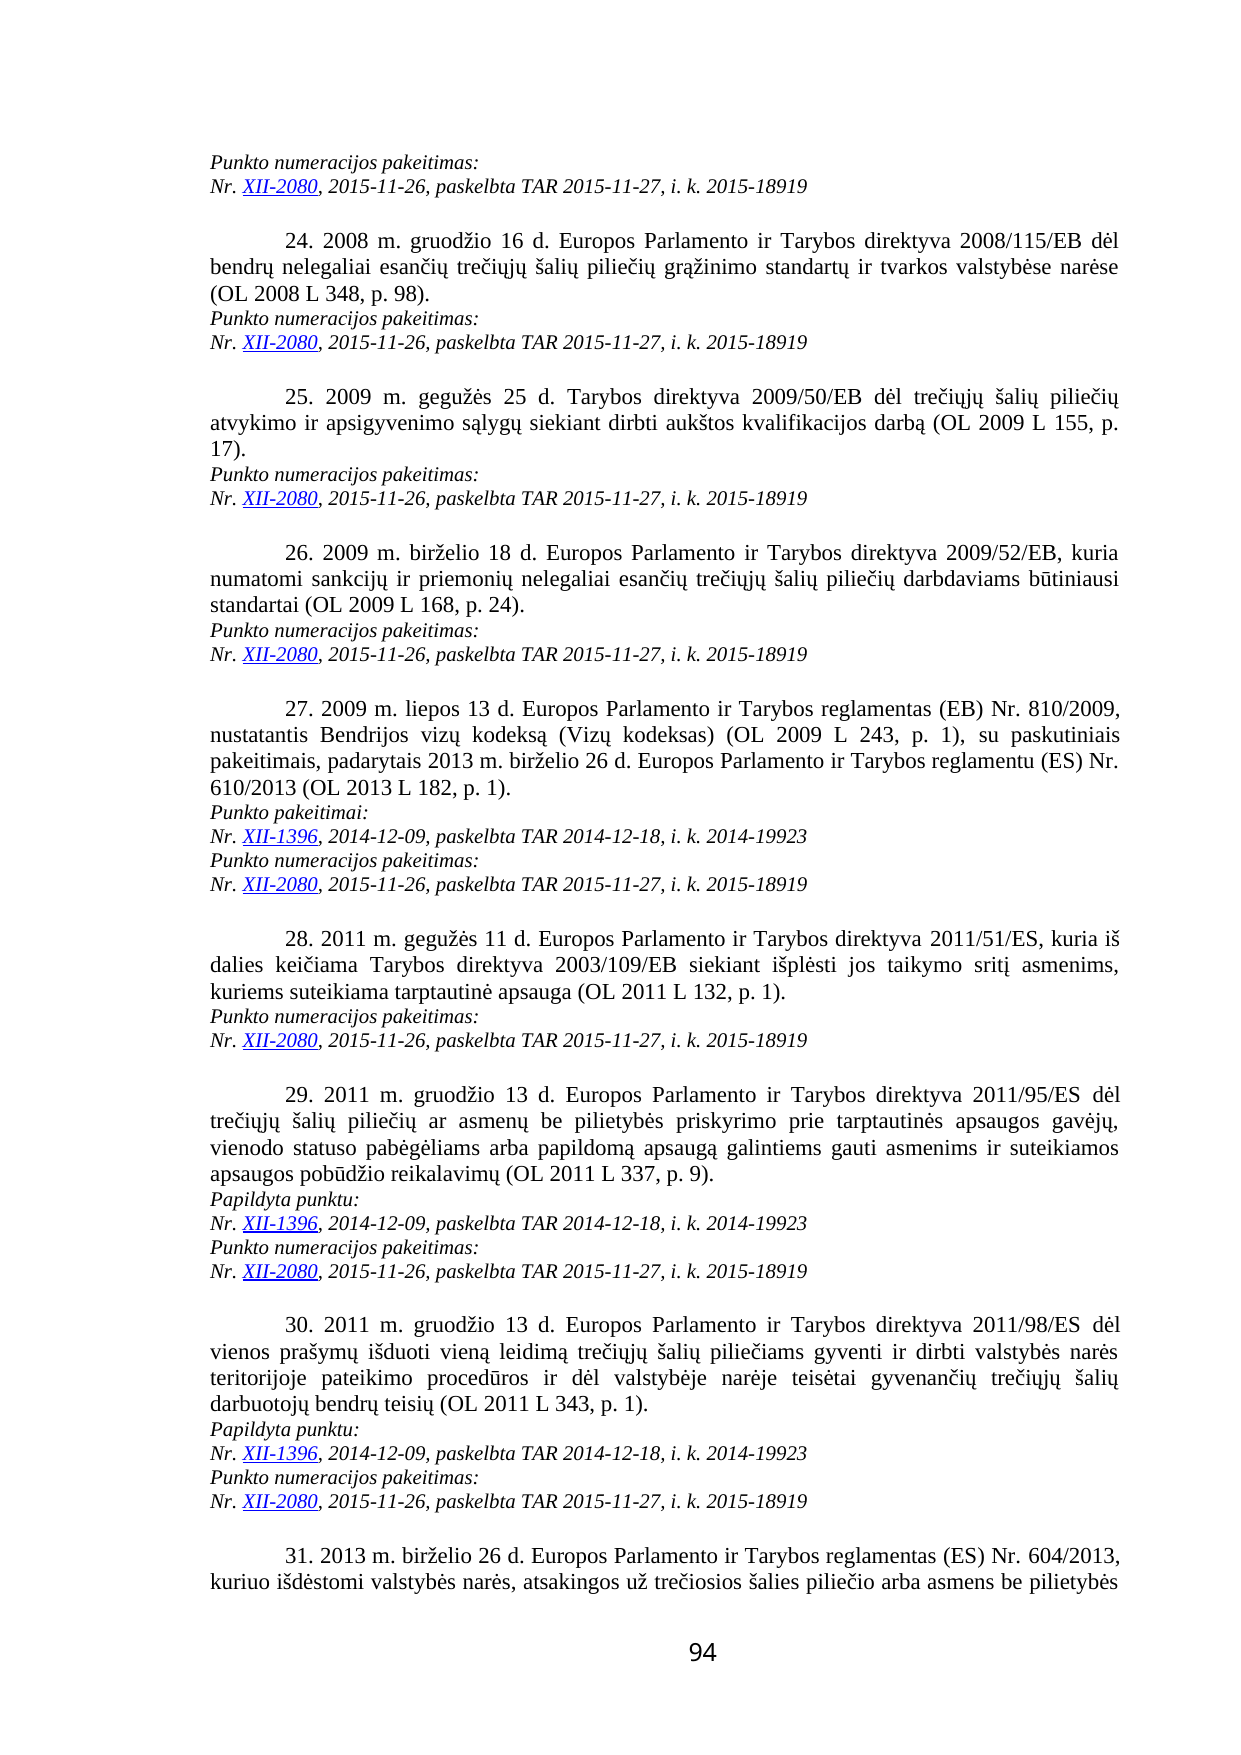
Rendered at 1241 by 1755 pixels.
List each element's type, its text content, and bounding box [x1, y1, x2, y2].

text Nr. XII-2080, 2015-11-26, paskelbta TAR 2015-11-27, i. k. 2015-18919 [210, 486, 1120, 510]
text Punkto numeracijos pakeitimas: [210, 1234, 1120, 1259]
text 31. 2013 m. birželio 26 d. Europos Parlamento ir Tarybos reglamentas (ES) Nr. 604/2013, kuriuo išdėstomi valstybės narės, atsakingos už trečiosios šalies piliečio arba asmens be pilietybės [210, 1542, 1120, 1594]
text Papildyta punktu: [210, 1417, 1120, 1441]
text Nr. XII-1396, 2014-12-09, paskelbta TAR 2014-12-18, i. k. 2014-19923 [210, 1441, 1120, 1465]
text Punkto numeracijos pakeitimas: [210, 618, 1120, 642]
text Nr. XII-2080, 2015-11-26, paskelbta TAR 2015-11-27, i. k. 2015-18919 [210, 330, 1120, 354]
text Punkto numeracijos pakeitimas: [210, 462, 1120, 486]
text Punkto numeracijos pakeitimas: [210, 1465, 1120, 1489]
text Papildyta punktu: [210, 1186, 1120, 1211]
text Nr. XII-1396, 2014-12-09, paskelbta TAR 2014-12-18, i. k. 2014-19923 [210, 1211, 1120, 1234]
text Nr. XII-1396, 2014-12-09, paskelbta TAR 2014-12-18, i. k. 2014-19923 [210, 824, 1120, 848]
text 25. 2009 m. gegužės 25 d. Tarybos direktyva 2009/50/EB dėl trečiųjų šalių piliečių atvykimo ir apsigyvenimo sąlygų siekiant dirbti aukštos kvalifikacijos darbą (OL 2009 L 155, p. 17). [210, 383, 1120, 462]
text Punkto numeracijos pakeitimas: [210, 306, 1120, 330]
text 26. 2009 m. birželio 18 d. Europos Parlamento ir Tarybos direktyva 2009/52/EB, kuria numatomi sankcijų ir priemonių nelegaliai esančių trečiųjų šalių piliečių darbdaviams būtiniausi standartai (OL 2009 L 168, p. 24). [210, 539, 1120, 618]
text Punkto pakeitimai: [210, 800, 1120, 824]
text Nr. XII-2080, 2015-11-26, paskelbta TAR 2015-11-27, i. k. 2015-18919 [210, 872, 1120, 896]
text Nr. XII-2080, 2015-11-26, paskelbta TAR 2015-11-27, i. k. 2015-18919 [210, 174, 1120, 198]
text 29. 2011 m. gruodžio 13 d. Europos Parlamento ir Tarybos direktyva 2011/95/ES dėl trečiųjų šalių piliečių ar asmenų be pilietybės priskyrimo prie tarptautinės apsaugos gavėjų, vienodo statuso pabėgėliams arba papildomą apsaugą galintiems gauti asmenims ir suteikiamos apsaugos pobūdžio reikalavimų (OL 2011 L 337, p. 9). [210, 1081, 1120, 1186]
text Punkto numeracijos pakeitimas: [210, 848, 1120, 872]
text Punkto numeracijos pakeitimas: [210, 1004, 1120, 1028]
text Punkto numeracijos pakeitimas: [210, 150, 1120, 174]
text 30. 2011 m. gruodžio 13 d. Europos Parlamento ir Tarybos direktyva 2011/98/ES dėl vienos prašymų išduoti vieną leidimą trečiųjų šalių piliečiams gyventi ir dirbti valstybės narės teritorijoje pateikimo procedūros ir dėl valstybėje narėje teisėtai gyvenančių trečiųjų šalių darbuotojų bendrų teisių (OL 2011 L 343, p. 1). [210, 1311, 1120, 1417]
text 28. 2011 m. gegužės 11 d. Europos Parlamento ir Tarybos direktyva 2011/51/ES, kuria iš dalies keičiama Tarybos direktyva 2003/109/EB siekiant išplėsti jos taikymo sritį asmenims, kuriems suteikiama tarptautinė apsauga (OL 2011 L 132, p. 1). [210, 925, 1120, 1004]
text Nr. XII-2080, 2015-11-26, paskelbta TAR 2015-11-27, i. k. 2015-18919 [210, 642, 1120, 666]
text 24. 2008 m. gruodžio 16 d. Europos Parlamento ir Tarybos direktyva 2008/115/EB dėl bendrų nelegaliai esančių trečiųjų šalių piliečių grąžinimo standartų ir tvarkos valstybėse narėse (OL 2008 L 348, p. 98). [210, 227, 1120, 306]
text Nr. XII-2080, 2015-11-26, paskelbta TAR 2015-11-27, i. k. 2015-18919 [210, 1028, 1120, 1052]
text Nr. XII-2080, 2015-11-26, paskelbta TAR 2015-11-27, i. k. 2015-18919 [210, 1489, 1120, 1513]
text 27. 2009 m. liepos 13 d. Europos Parlamento ir Tarybos reglamentas (EB) Nr. 810/2009, nustatantis Bendrijos vizų kodeksą (Vizų kodeksas) (OL 2009 L 243, p. 1), su paskutiniais pakeitimais, padarytais 2013 m. birželio 26 d. Europos Parlamento ir Tarybos reglamentu (ES) Nr. 610/2013 (OL 2013 L 182, p. 1). [210, 695, 1120, 800]
text Nr. XII-2080, 2015-11-26, paskelbta TAR 2015-11-27, i. k. 2015-18919 [210, 1259, 1120, 1283]
